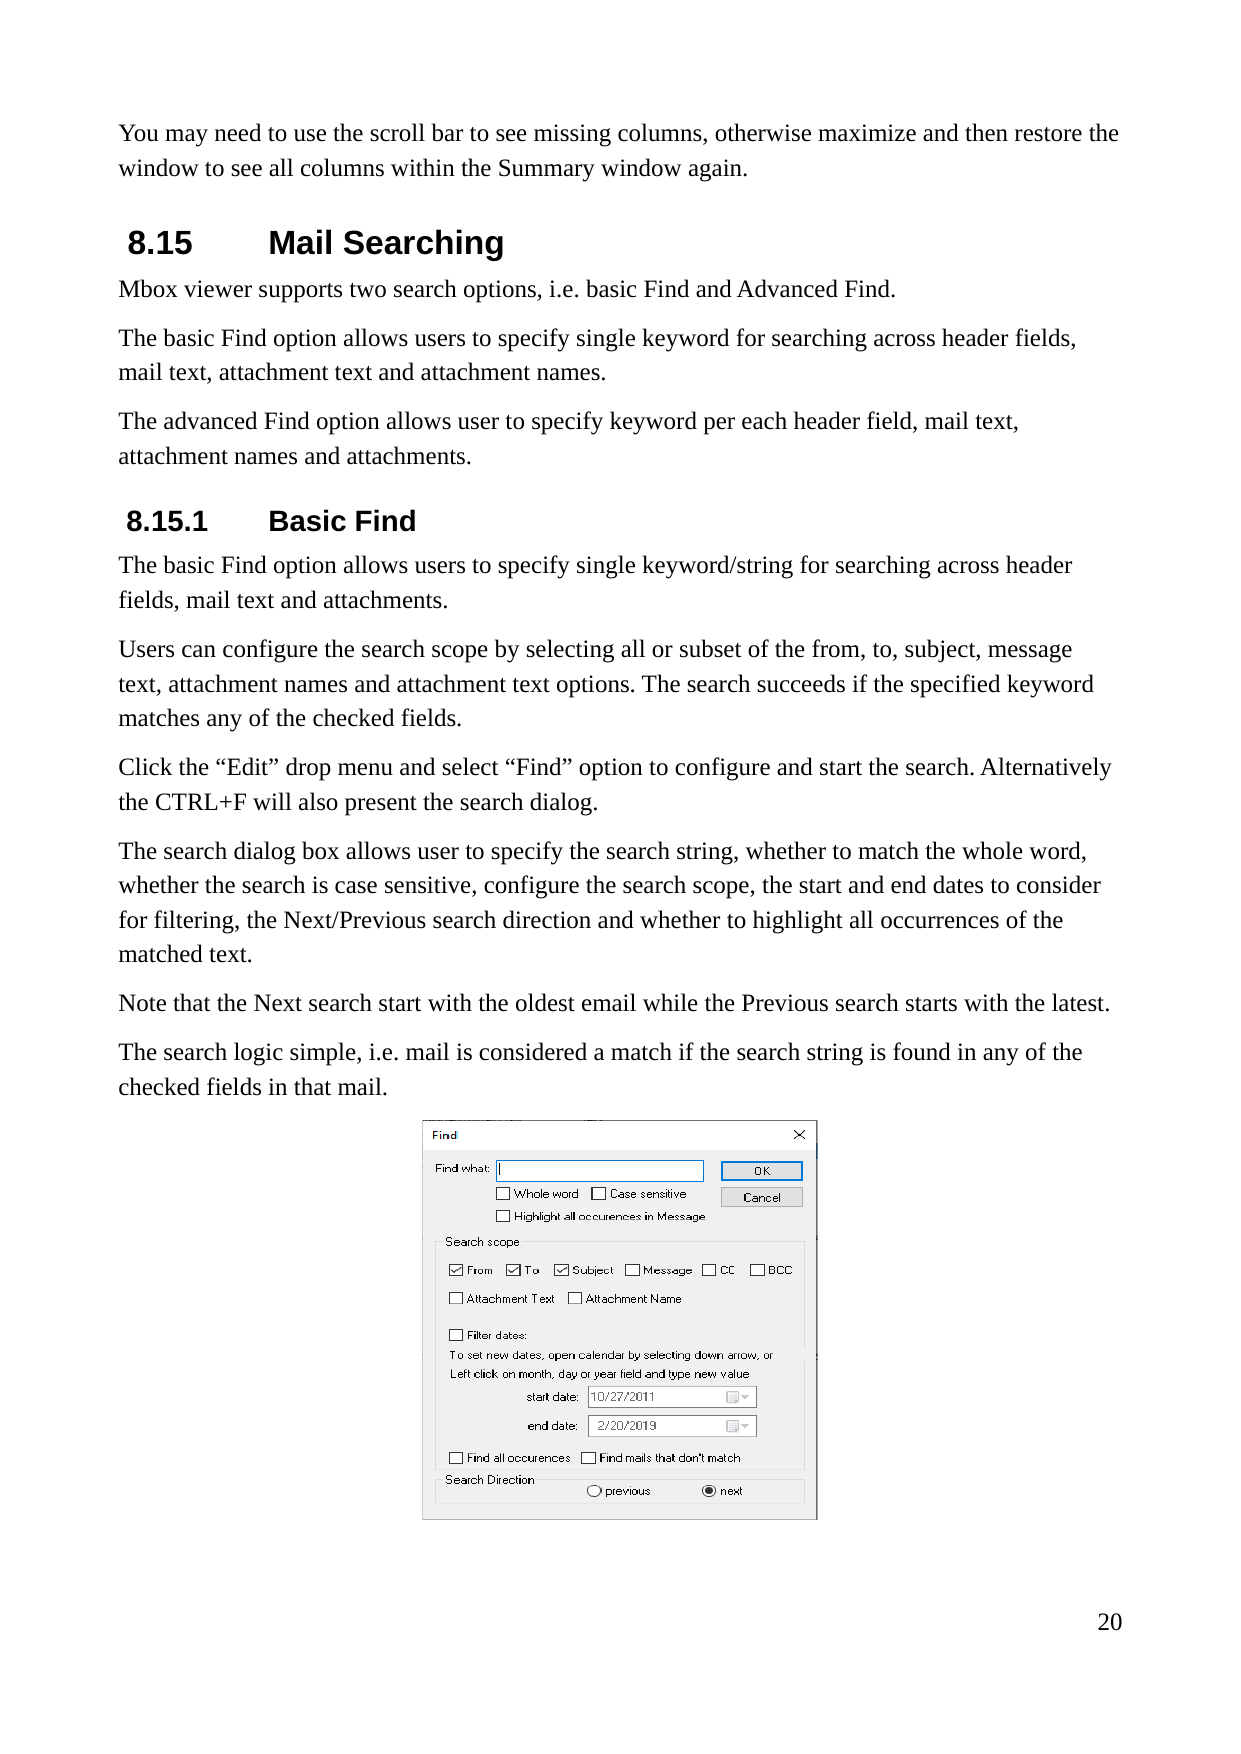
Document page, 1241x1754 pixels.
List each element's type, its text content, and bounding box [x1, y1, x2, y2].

text The advanced Find option allows user to specify keyword per each header field, mail text, attachment names and attachments. [118, 406, 1122, 469]
subtitle Basic Find [118, 504, 1122, 538]
text You may need to use the scroll bar to see missing columns, otherwise maximize and then restore the window to see all columns within the Summary window again. [118, 118, 1122, 181]
text Mbox viewer supports two search options, i.e. basic Find and Advanced Find. [118, 274, 1122, 302]
picture [422, 1120, 818, 1520]
text The search logic simple, i.e. mail is considered a match if the search string is found in any of the checked fields in that mail. [118, 1037, 1122, 1101]
text Note that the Next search start with the oldest email while the Previous search starts with the latest. [118, 988, 1122, 1017]
text Click the “Edit” drop menu and select “Find” option to configure and start the search. Alternatively the CTRL+F will also present the search dialog. [118, 752, 1122, 815]
text The basic Find option allows users to specify single keyword/string for searching across header fields, mail text and attachments. [118, 551, 1122, 614]
subtitle Mail Searching [118, 222, 1122, 261]
text Users can configure the search scope by selecting all or subset of the from, to, subject, message text, attachment names and attachment text options. The search succeeds if the specified keyword matches any of the checked fields. [118, 634, 1122, 732]
text The basic Find option allows users to specify single keyword for searching across header fields, mail text, attachment text and attachment names. [118, 323, 1122, 386]
text The search dialog box allows user to specify the search string, whether to match the whole word, whether the search is case sensitive, configure the search scope, the start and end dates to consider for filtering, the Next/Previous search direction and whether to highlight all occurrences of the matched text. [118, 836, 1122, 968]
